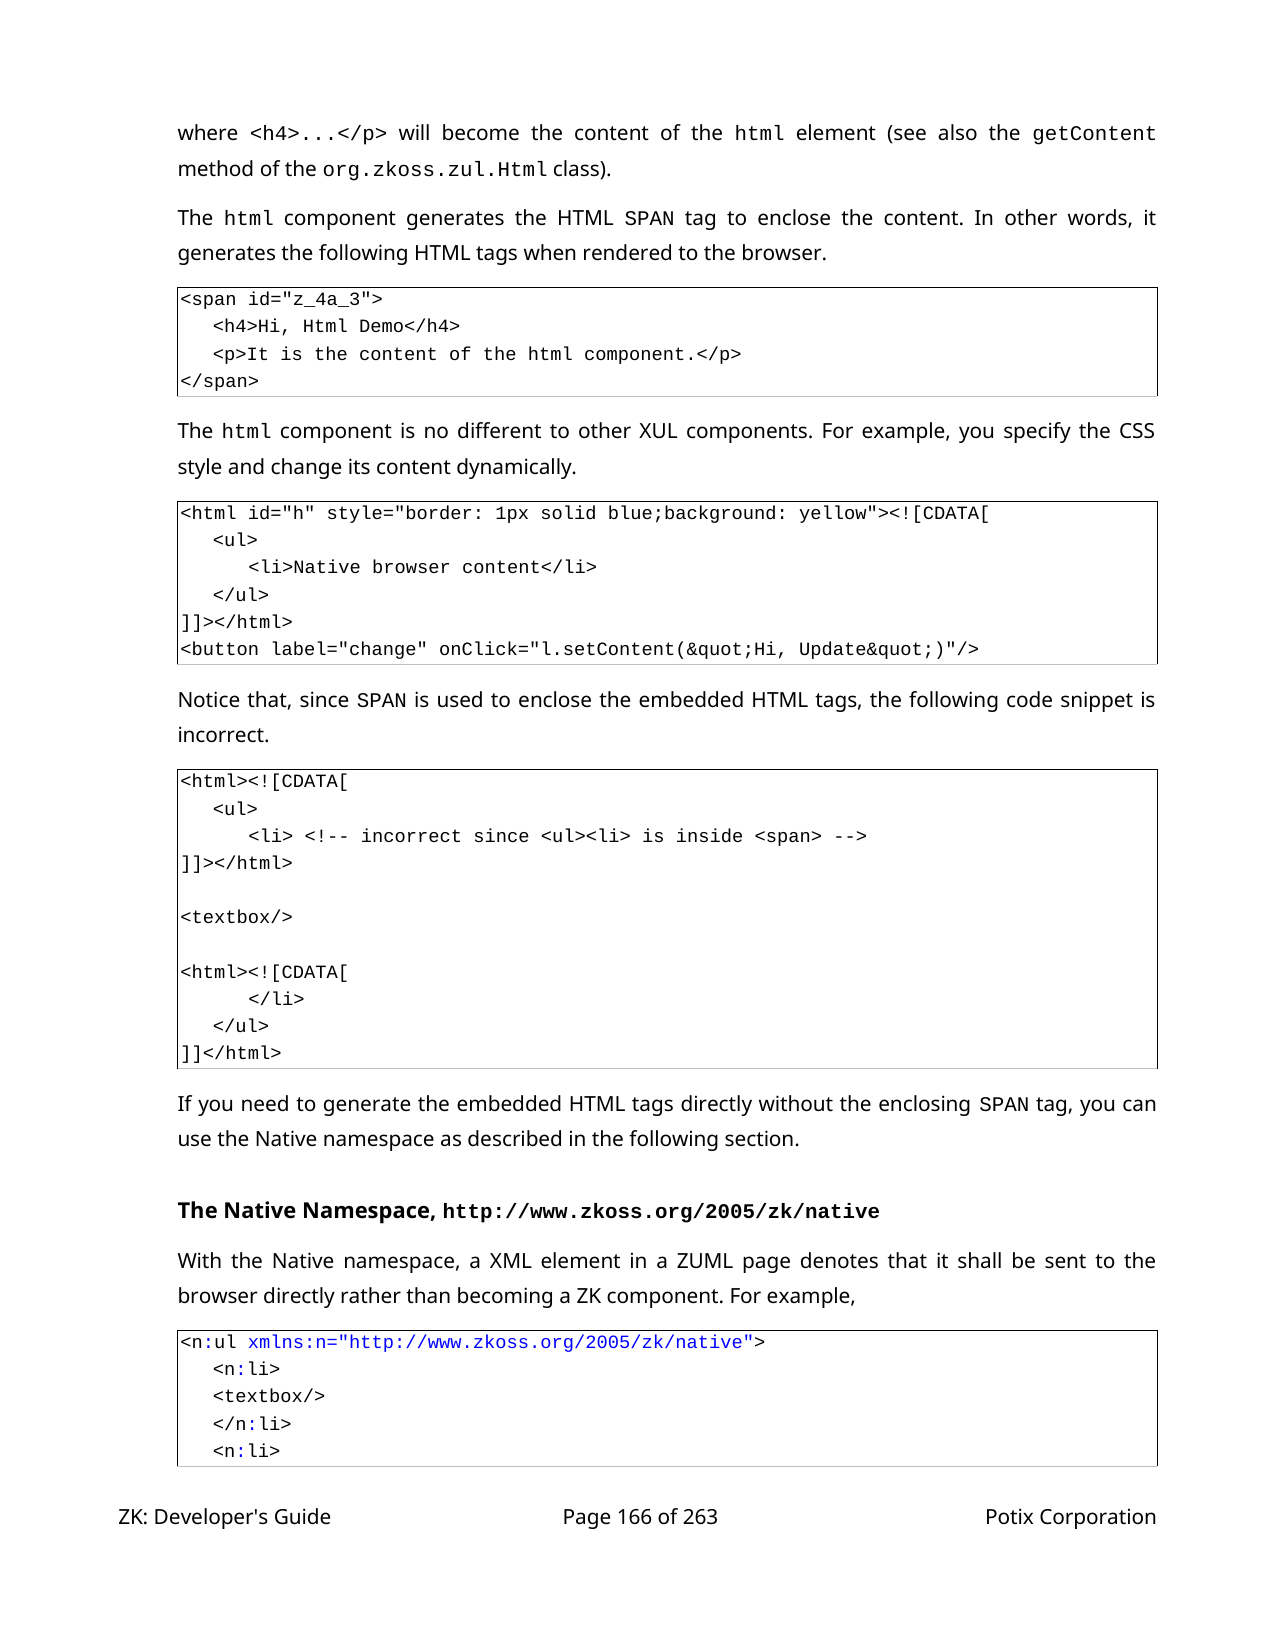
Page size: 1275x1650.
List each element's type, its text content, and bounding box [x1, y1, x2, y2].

text <n:li> [178, 1439, 1157, 1466]
text With the Native namespace, a XML element in a ZUML page denotes that it shall be sent to the browser directly rather than becoming a ZK component. For example, [177, 1246, 1157, 1309]
text <textbox/> [178, 905, 1157, 929]
text The html component generates the HTML SPAN tag to enclose the content. In other words, it generates the following HTML tags when rendered to the browser. [177, 203, 1157, 267]
text ]]></html> [178, 610, 1157, 634]
text </span> [178, 369, 1157, 396]
text <n:ul xmlns:n="http://www.zkoss.org/2005/zk/native"> [178, 1331, 1157, 1354]
text </n:li> [178, 1412, 1157, 1436]
text <p>It is the content of the html component.</p> [178, 342, 1157, 366]
text <html><![CDATA[ [178, 770, 1157, 793]
text <n:li> [178, 1357, 1157, 1381]
text where <h4>...</p> will become the content of the html element (see also the getContent method of the org.zkoss.zul.Html class). [177, 118, 1157, 182]
text <ul> [178, 796, 1157, 821]
text <button label="change" onClick="l.setContent(&quot;Hi, Update&quot;)"/> [178, 637, 1157, 664]
text </ul> [178, 583, 1157, 607]
text If you need to generate the embedded HTML tags directly without the enclosing SPAN tag, you can use the Native namespace as described in the following section. [177, 1089, 1157, 1153]
text ]]</html> [178, 1041, 1157, 1068]
text ]]></html> [178, 851, 1157, 875]
text <ul> [178, 528, 1157, 552]
text <h4>Hi, Html Demo</h4> [178, 314, 1157, 339]
text The html component is no different to other XUL components. For example, you specify the CSS style and change its content dynamically. [177, 417, 1157, 480]
subtitle The Native Namespace, http://www.zkoss.org/2005/zk/native [177, 1195, 1157, 1225]
text <li> <!-- incorrect since <ul><li> is inside <span> --> [178, 824, 1157, 848]
text </ul> [178, 1014, 1157, 1038]
text <html id="h" style="border: 1px solid blue;background: yellow"><![CDATA[ [178, 502, 1157, 525]
text <textbox/> [178, 1384, 1157, 1409]
text Notice that, since SPAN is used to enclose the embedded HTML tags, the following code snippet is incorrect. [177, 685, 1157, 749]
text <html><![CDATA[ [178, 959, 1157, 984]
text </li> [178, 987, 1157, 1011]
text <span id="z_4a_3"> [178, 288, 1157, 311]
text <li>Native browser content</li> [178, 555, 1157, 580]
